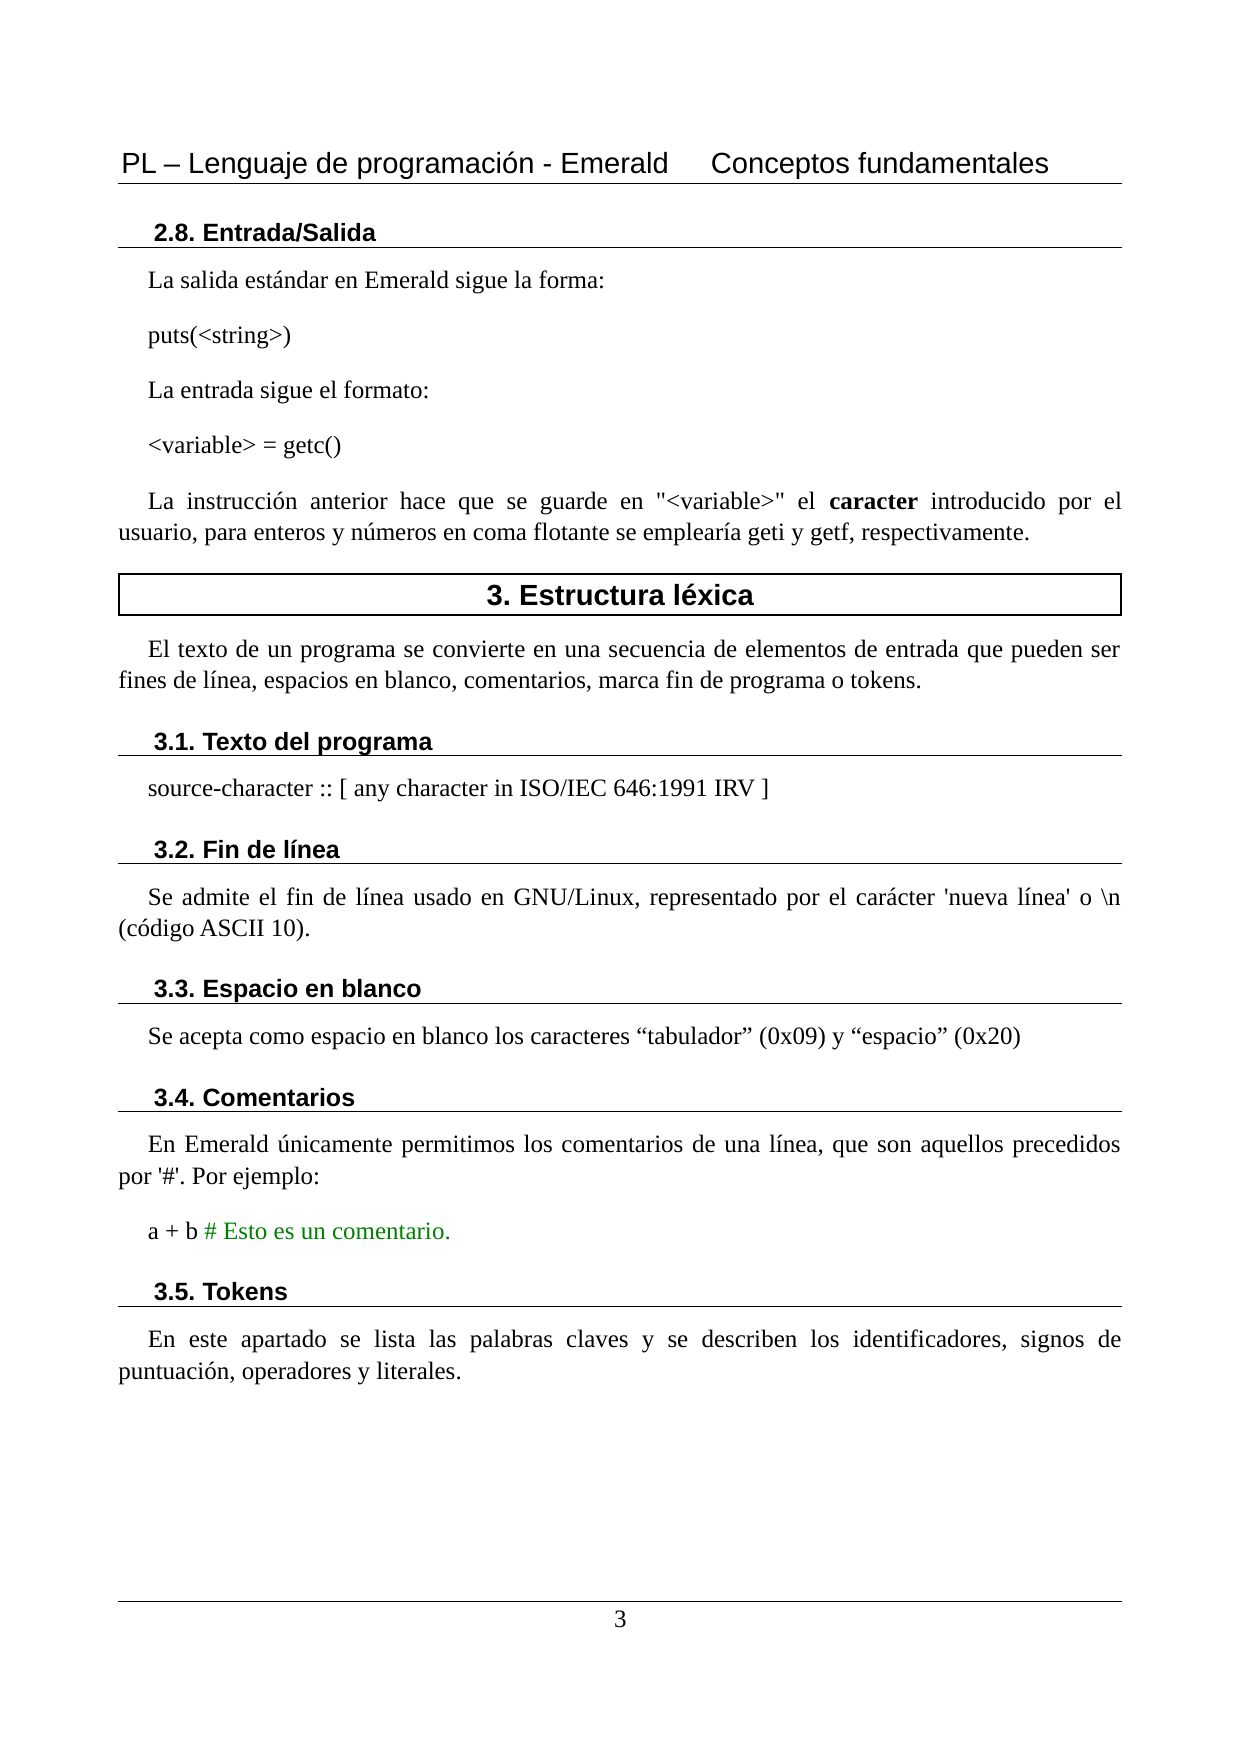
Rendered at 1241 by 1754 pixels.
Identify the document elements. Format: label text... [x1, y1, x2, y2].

subtitle Estructura léxica [120, 575, 1120, 614]
text En Emerald únicamente permitimos los comentarios de una línea, que son aquellos precedidos por '#'. Por ejemplo: [118, 1129, 1122, 1190]
text <variable> = getc() [118, 431, 1122, 459]
text Se admite el fin de línea usado en GNU/Linux, representado por el carácter 'nueva línea' o \n (código ASCII 10). [118, 882, 1122, 942]
subtitle Fin de línea [118, 835, 1122, 863]
text La entrada sigue el formato: [118, 375, 1122, 404]
text En este apartado se lista las palabras claves y se describen los identificadores, signos de puntuación, operadores y literales. [118, 1324, 1122, 1385]
subtitle Espacio en blanco [118, 974, 1122, 1003]
text La instrucción anterior hace que se guarde en "<variable>" el caracter introducido por el usuario, para enteros y números en coma flotante se emplearía geti y getf, respectivamente. [118, 486, 1122, 546]
text source-character :: [ any character in ISO/IEC 646:1991 IRV ] [118, 773, 1122, 802]
subtitle Comentarios [118, 1082, 1122, 1111]
subtitle Entrada/Salida [118, 218, 1122, 247]
text puts(<string>) [118, 320, 1122, 349]
subtitle Tokens [118, 1277, 1122, 1306]
text Se acepta como espacio en blanco los caracteres “tabulador” (0x09) y “espacio” (0x20) [118, 1021, 1122, 1050]
text a + b # Esto es un comentario. [118, 1216, 1122, 1245]
text El texto de un programa se convierte en una secuencia de elementos de entrada que pueden ser fines de línea, espacios en blanco, comentarios, marca fin de programa o tokens. [118, 634, 1122, 694]
subtitle Texto del programa [118, 727, 1122, 755]
text La salida estándar en Emerald sigue la forma: [118, 265, 1122, 294]
